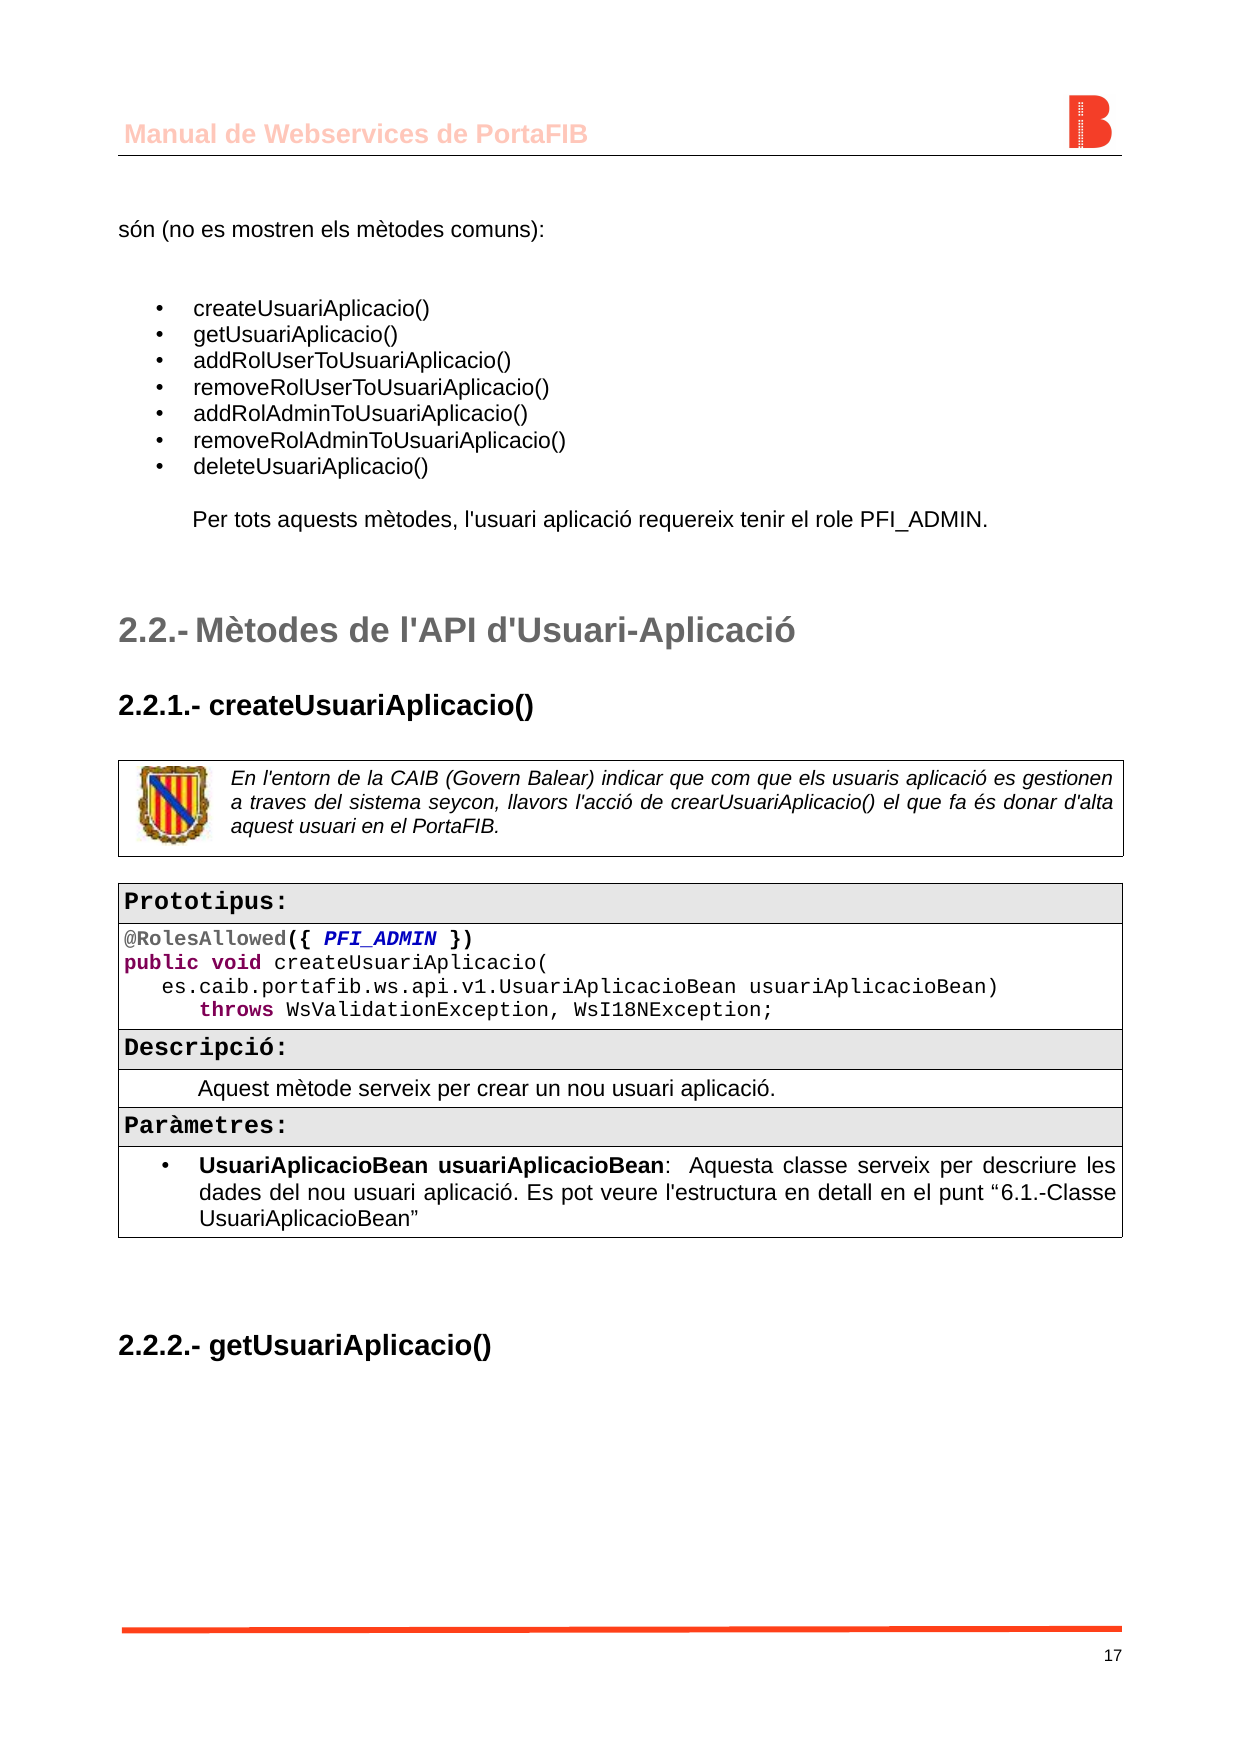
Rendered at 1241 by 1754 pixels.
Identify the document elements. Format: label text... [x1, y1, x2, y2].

table_header [119, 761, 225, 856]
table_header Prototipus: [119, 884, 1122, 923]
subtitle getUsuariAplicacio() [118, 1328, 1122, 1362]
text Per tots aquests mètodes, l'usuari aplicació requereix tenir el role PFI_ADMIN. [118, 506, 1122, 532]
table_cell UsuariAplicacioBean usuariAplicacioBean: Aquesta classe serveix per descriure les dades del nou usuari aplicació. Es pot veure l'estructura en detall en el punt “6.1.-Classe UsuariAplicacioBean” [119, 1147, 1122, 1237]
list getUsuariAplicacio() [156, 321, 1122, 347]
list removeRolUserToUsuariAplicacio() [156, 374, 1122, 400]
picture [1063, 94, 1117, 150]
text són (no es mostren els mètodes comuns): [118, 216, 1122, 242]
table_cell @RolesAllowed({ PFI_ADMIN }) public void createUsuariAplicacio( es.caib.portafib.ws.api.v1.UsuariAplicacioBean usuariAplicacioBean) throws WsValidationException, WsI18NException; [119, 924, 1122, 1029]
list addRolAdminToUsuariAplicacio() [156, 400, 1122, 427]
picture [134, 766, 214, 846]
subtitle createUsuariAplicacio() [118, 688, 1122, 721]
table_cell Descripció: [119, 1030, 1122, 1069]
list deleteUsuariAplicacio() [156, 453, 1122, 479]
subtitle Mètodes de l'API d'Usuari-Aplicació [118, 610, 1122, 650]
table_cell Aquest mètode serveix per crear un nou usuari aplicació. [119, 1070, 1122, 1107]
table_cell Paràmetres: [119, 1108, 1122, 1146]
table_header En l'entorn de la CAIB (Govern Balear) indicar que com que els usuaris aplicació es gestionen a traves del sistema seycon, llavors l'acció de crearUsuariAplicacio() el que fa és donar d'alta aquest usuari en el PortaFIB. [225, 761, 1123, 856]
list addRolUserToUsuariAplicacio() [156, 347, 1122, 374]
list createUsuariAplicacio() [156, 295, 1122, 321]
list removeRolAdminToUsuariAplicacio() [156, 427, 1122, 453]
